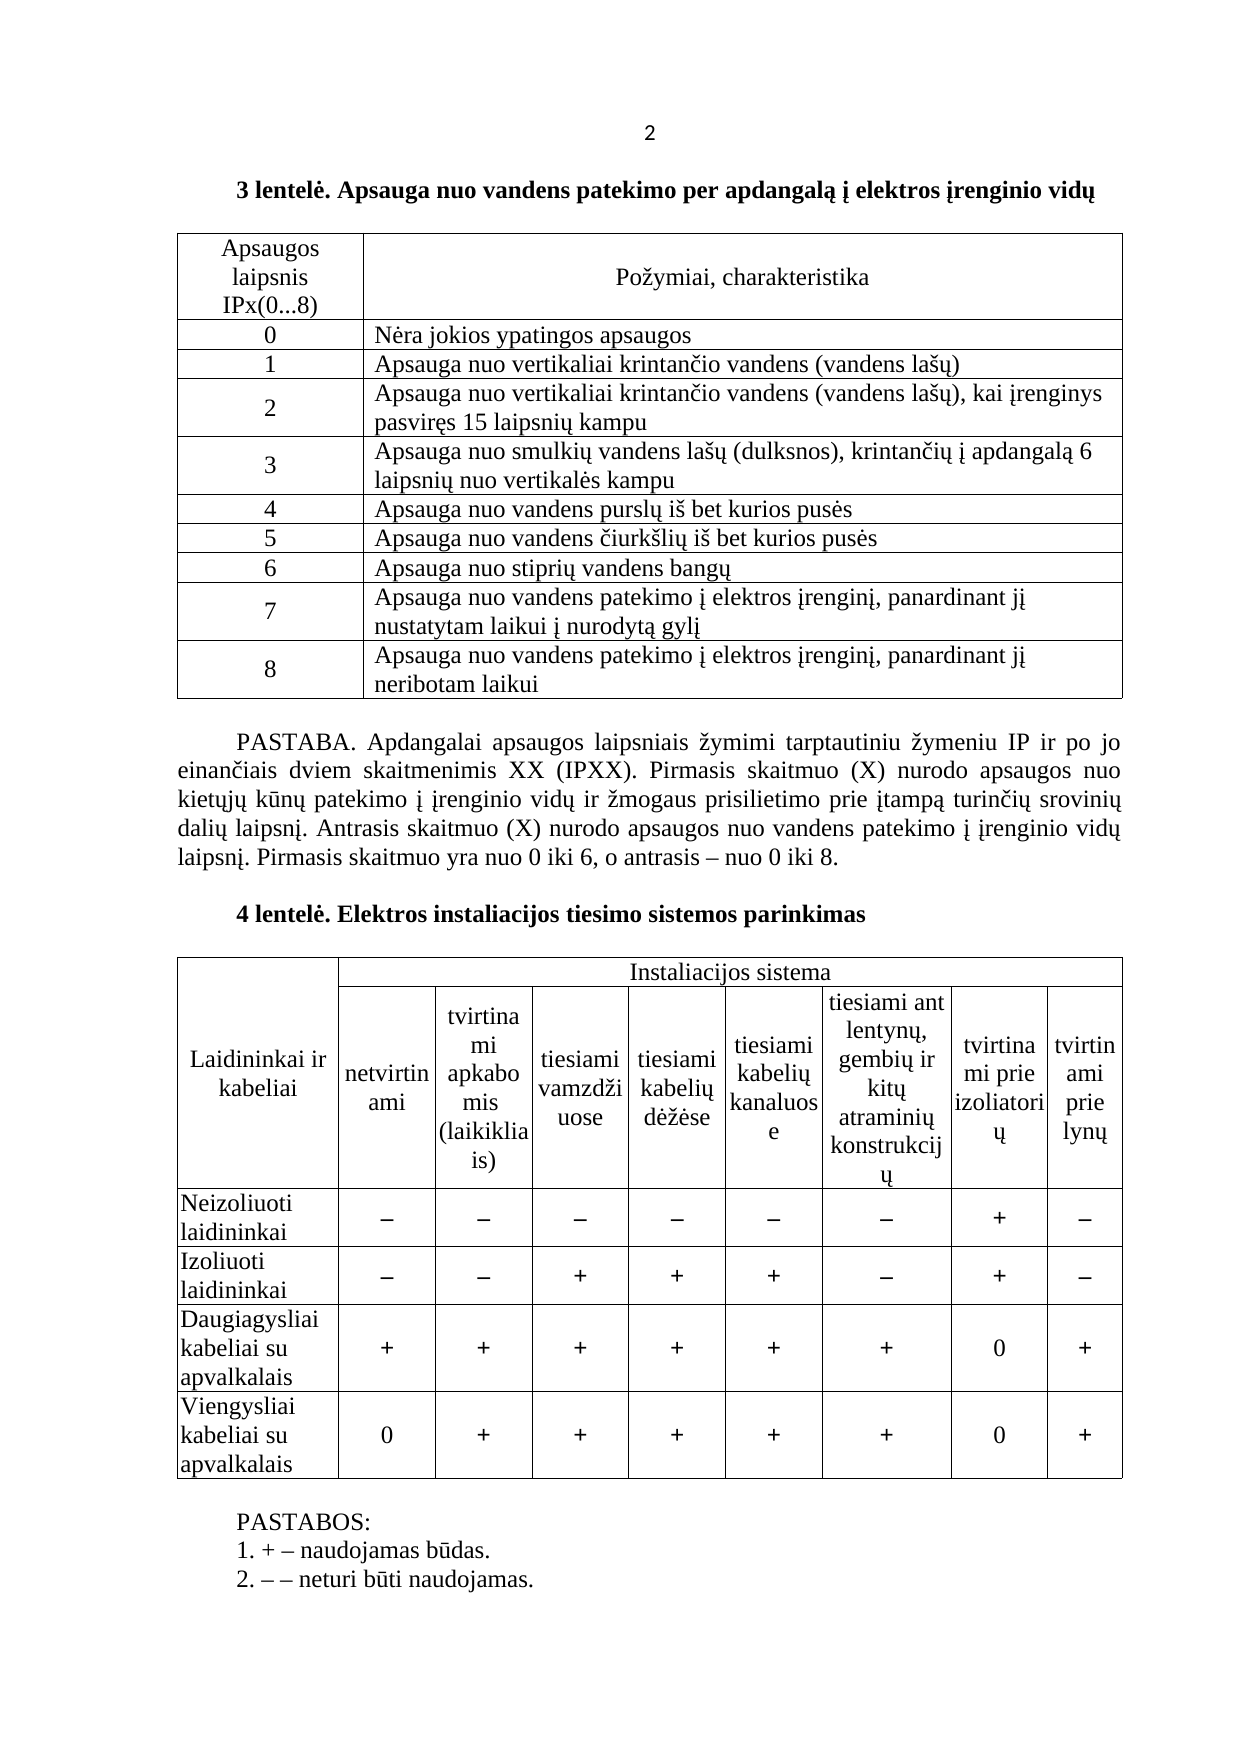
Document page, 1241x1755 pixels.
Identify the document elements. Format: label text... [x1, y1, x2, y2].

table_cell – [1048, 1189, 1122, 1246]
table_cell + [339, 1305, 435, 1391]
table_cell tvirtinami prie lynų [1048, 987, 1122, 1188]
table_cell + [952, 1247, 1047, 1304]
table_cell Apsauga nuo vertikaliai krintančio vandens (vandens lašų), kai įrenginys pasviręs 15 laipsnių kampu [364, 379, 1122, 436]
table_cell Nėra jokios ypatingos apsaugos [364, 320, 1122, 348]
table_cell Apsauga nuo vandens patekimo į elektros įrenginį, panardinant jį neribotam laikui [364, 641, 1122, 698]
table_cell 4 [178, 495, 363, 523]
table_cell – [436, 1189, 532, 1246]
table_cell + [533, 1305, 628, 1391]
table_header Laidininkai ir kabeliai [178, 958, 338, 1188]
table_header Instaliacijos sistema [339, 958, 1122, 986]
table_cell 5 [178, 524, 363, 552]
text PASTABA. Apdangalai apsaugos laipsniais žymimi tarptautiniu žymeniu IP ir po jo einančiais dviem skaitmenimis XX (IPXX). Pirmasis skaitmuo (X) nurodo apsaugos nuo kietųjų kūnų patekimo į įrenginio vidų ir žmogaus prisilietimo prie įtampą turinčių srovinių dalių laipsnį. Antrasis skaitmuo (X) nurodo apsaugos nuo vandens patekimo į įrenginio vidų laipsnį. Pirmasis skaitmuo yra nuo 0 iki 6, o antrasis – nuo 0 iki 8. [177, 727, 1122, 871]
table_cell 8 [178, 641, 363, 698]
table_cell Apsauga nuo vandens patekimo į elektros įrenginį, panardinant jį nustatytam laikui į nurodytą gylį [364, 583, 1122, 639]
table_cell 0 [178, 320, 363, 348]
table_cell Apsauga nuo stiprių vandens bangų [364, 553, 1122, 582]
text 4 lentelė. Elektros instaliacijos tiesimo sistemos parinkimas [177, 899, 1122, 928]
table_cell – [726, 1189, 822, 1246]
table_cell + [629, 1305, 725, 1391]
table_cell 6 [178, 553, 363, 582]
table_cell tiesiami kabelių kanaluose [726, 987, 822, 1188]
table_cell + [1048, 1305, 1122, 1391]
table_cell tiesiami kabelių dėžėse [629, 987, 725, 1188]
table_cell 2 [178, 379, 363, 436]
table_cell tvirtinami apkabomis (laikikliais) [436, 987, 532, 1188]
table_cell + [726, 1305, 822, 1391]
table_cell – [436, 1247, 532, 1304]
table_cell + [1048, 1392, 1122, 1477]
table_cell Apsauga nuo smulkių vandens lašų (dulksnos), krintančių į apdangalą 6 laipsnių nuo vertikalės kampu [364, 437, 1122, 494]
table_cell tiesiami ant lentynų, gembių ir kitų atraminių konstrukcijų [823, 987, 951, 1188]
table_cell tvirtinami prie izoliatorių [952, 987, 1047, 1188]
table_cell – [339, 1247, 435, 1304]
table_cell 7 [178, 583, 363, 639]
table_cell 1 [178, 350, 363, 378]
table_cell + [436, 1305, 532, 1391]
table_cell + [726, 1392, 822, 1477]
table_cell 3 [178, 437, 363, 494]
table_cell Apsauga nuo vertikaliai krintančio vandens (vandens lašų) [364, 350, 1122, 378]
table_cell – [823, 1189, 951, 1246]
table_cell Viengysliai kabeliai su apvalkalais [178, 1392, 338, 1477]
text 1. + – naudojamas būdas. [177, 1536, 1122, 1564]
table_cell – [629, 1189, 725, 1246]
table_cell Daugiagysliai kabeliai su apvalkalais [178, 1305, 338, 1391]
table_cell Izoliuoti laidininkai [178, 1247, 338, 1304]
table_cell – [1048, 1247, 1122, 1304]
table_cell + [533, 1247, 628, 1304]
table_header Apsaugos laipsnis IPx(0...8) [178, 234, 363, 319]
table_cell 0 [339, 1392, 435, 1477]
table_header Požymiai, charakteristika [364, 234, 1122, 319]
table_cell – [823, 1247, 951, 1304]
table_cell + [629, 1392, 725, 1477]
table_cell Neizoliuoti laidininkai [178, 1189, 338, 1246]
table_cell Apsauga nuo vandens čiurkšlių iš bet kurios pusės [364, 524, 1122, 552]
text 2. – – neturi būti naudojamas. [177, 1564, 1122, 1593]
table_cell 0 [952, 1305, 1047, 1391]
table_cell Apsauga nuo vandens purslų iš bet kurios pusės [364, 495, 1122, 523]
table_cell + [533, 1392, 628, 1477]
table_cell + [436, 1392, 532, 1477]
text 3 lentelė. Apsauga nuo vandens patekimo per apdangalą į elektros įrenginio vidų [177, 175, 1122, 204]
text PASTABOS: [177, 1507, 1122, 1536]
table_cell + [952, 1189, 1047, 1246]
table_cell + [823, 1392, 951, 1477]
table_cell netvirtinami [339, 987, 435, 1188]
table_cell tiesiami vamzdžiuose [533, 987, 628, 1188]
table_cell + [629, 1247, 725, 1304]
table_cell 0 [952, 1392, 1047, 1477]
table_cell + [823, 1305, 951, 1391]
table_cell + [726, 1247, 822, 1304]
table_cell – [339, 1189, 435, 1246]
table_cell – [533, 1189, 628, 1246]
